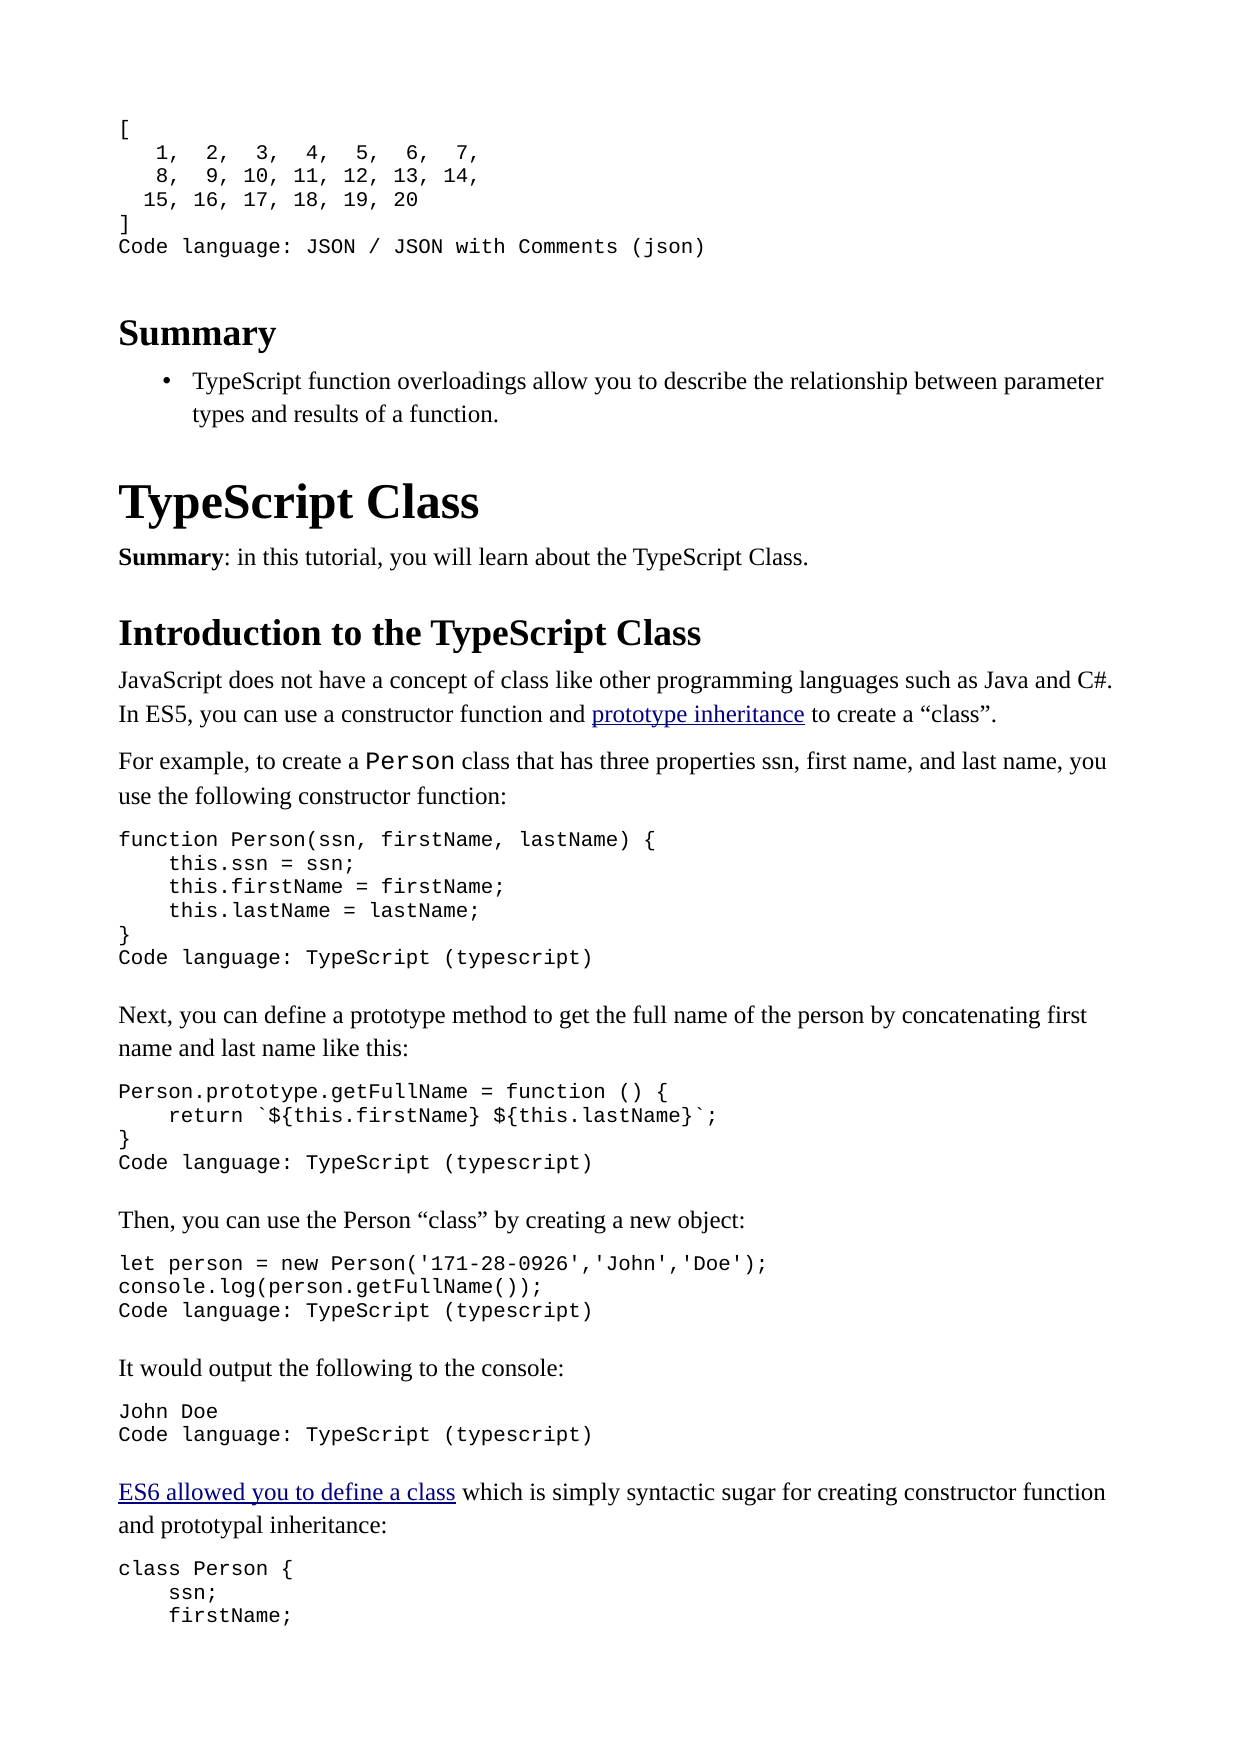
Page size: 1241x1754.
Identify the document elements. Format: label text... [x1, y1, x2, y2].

text Code language: JSON / JSON with Comments (json) [118, 236, 1122, 260]
text 15, 16, 17, 18, 19, 20 [118, 189, 1122, 213]
text ssn; [118, 1582, 1122, 1605]
text For example, to create a Person class that has three properties ssn, first name, and last name, you use the following constructor function: [118, 746, 1122, 810]
text It would output the following to the console: [118, 1353, 1122, 1382]
text firstName; [118, 1605, 1122, 1629]
text function Person(ssn, firstName, lastName) { [118, 829, 1122, 853]
text Then, you can use the Person “class” by creating a new object: [118, 1205, 1122, 1234]
text Summary: in this tutorial, you will learn about the TypeScript Class. [118, 542, 1122, 570]
text Code language: TypeScript (typescript) [118, 1424, 1122, 1448]
text 8, 9, 10, 11, 12, 13, 14, [118, 165, 1122, 189]
subtitle Introduction to the TypeScript Class [118, 610, 1122, 653]
text this.firstName = firstName; [118, 876, 1122, 900]
text } [118, 1128, 1122, 1152]
text Code language: TypeScript (typescript) [118, 1300, 1122, 1323]
text this.ssn = ssn; [118, 853, 1122, 876]
subtitle Summary [118, 310, 1122, 353]
list TypeScript function overloadings allow you to describe the relationship between parameter types and results of a function. [162, 366, 1122, 428]
text } [118, 923, 1122, 947]
text 1, 2, 3, 4, 5, 6, 7, [118, 142, 1122, 165]
text JavaScript does not have a concept of class like other programming languages such as Java and C#. In ES5, you can use a constructor function and prototype inheritance to create a “class”. [118, 666, 1122, 727]
text [ [118, 118, 1122, 142]
text Code language: TypeScript (typescript) [118, 1152, 1122, 1176]
text Next, you can define a prototype method to get the full name of the person by concatenating first name and last name like this: [118, 1000, 1122, 1062]
text let person = new Person('171-28-0926','John','Doe'); [118, 1253, 1122, 1276]
text Code language: TypeScript (typescript) [118, 947, 1122, 971]
text ] [118, 213, 1122, 236]
text John Doe [118, 1401, 1122, 1424]
text this.lastName = lastName; [118, 900, 1122, 923]
text ES6 allowed you to define a class which is simply syntactic sugar for creating constructor function and prototypal inheritance: [118, 1477, 1122, 1539]
subtitle TypeScript Class [118, 472, 1122, 529]
text class Person { [118, 1558, 1122, 1582]
text console.log(person.getFullName()); [118, 1276, 1122, 1300]
text return `${this.firstName} ${this.lastName}`; [118, 1104, 1122, 1128]
text Person.prototype.getFullName = function () { [118, 1081, 1122, 1104]
